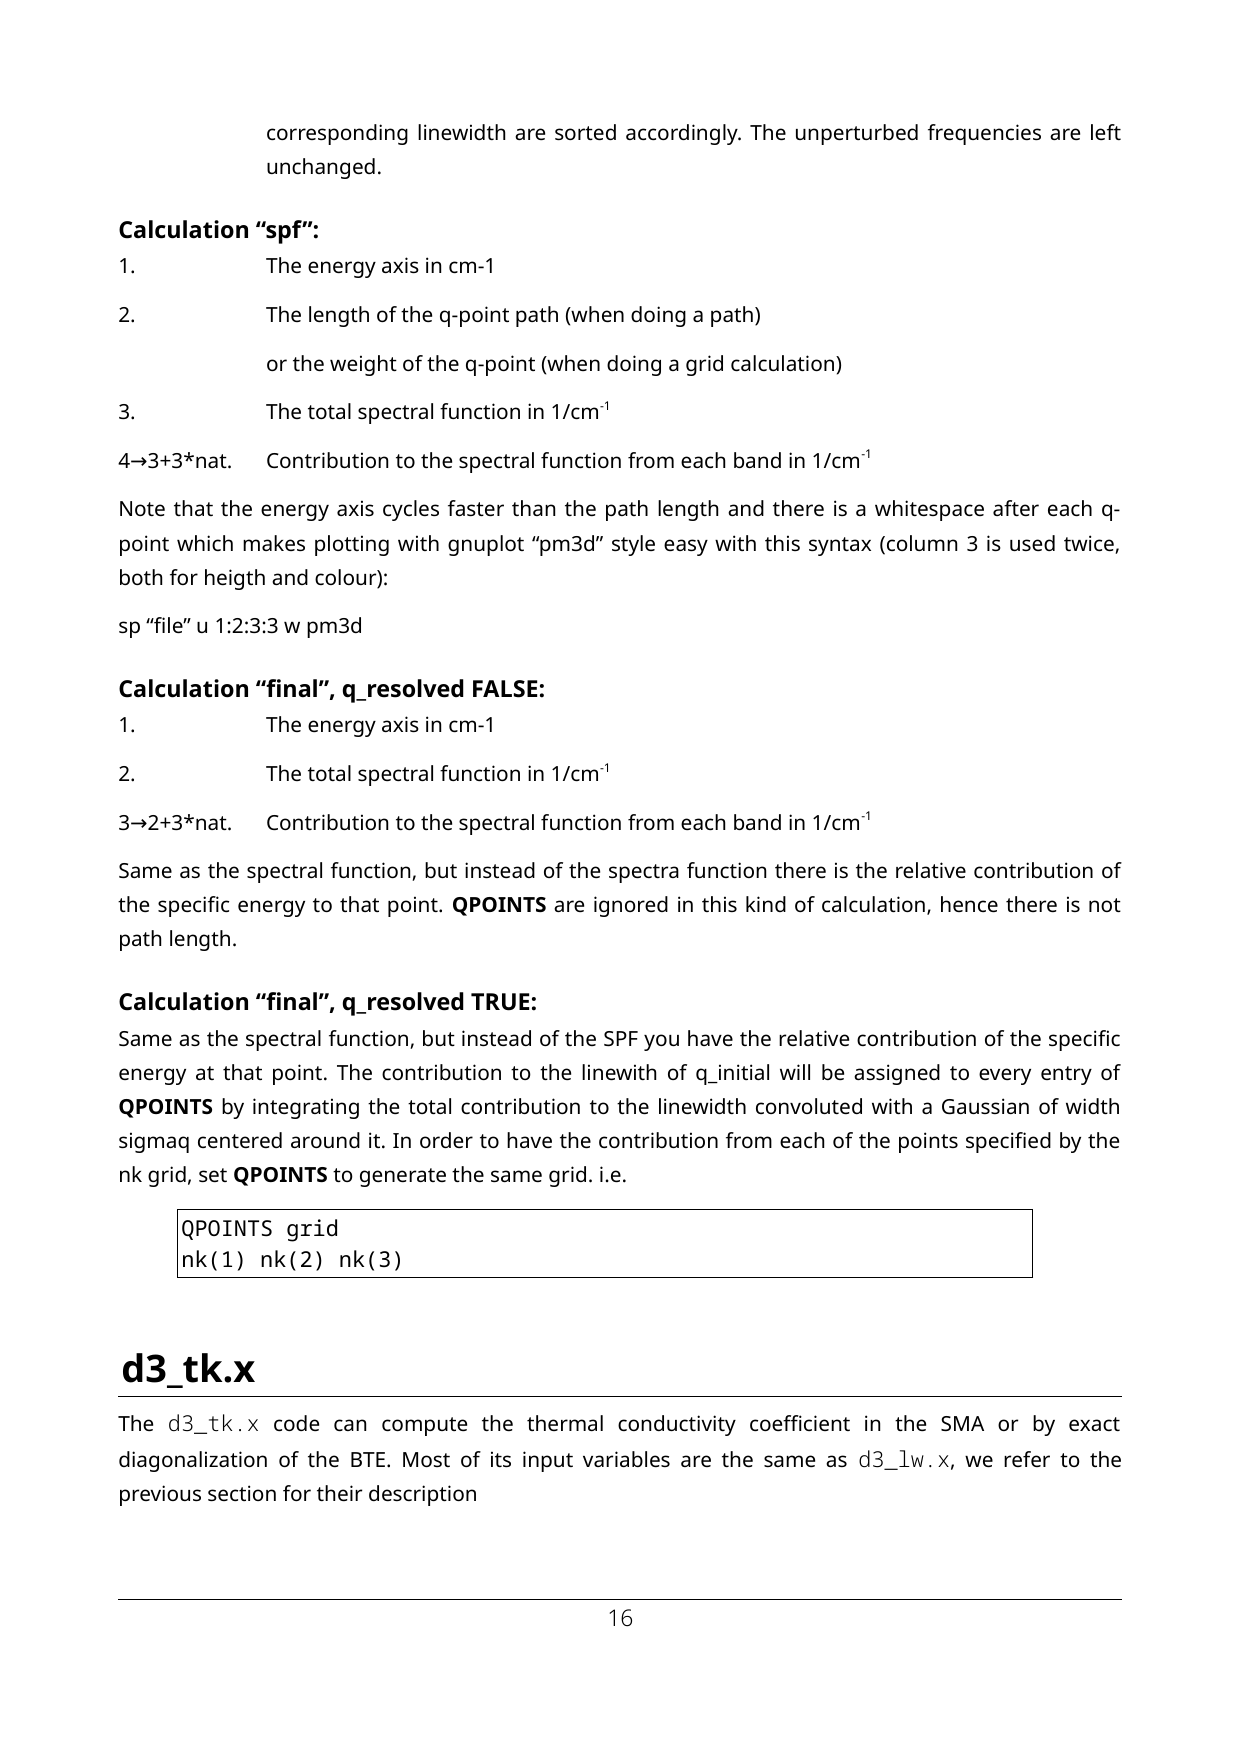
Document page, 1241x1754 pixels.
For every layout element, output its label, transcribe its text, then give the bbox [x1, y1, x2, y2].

text 2. The total spectral function in 1/cm-1 [118, 759, 1122, 788]
text Same as the spectral function, but instead of the SPF you have the relative contribution of the specific energy at that point. The contribution to the linewith of q_initial will be assigned to every entry of QPOINTS by integrating the total contribution to the linewidth convoluted with a Gaussian of width sigmaq centered around it. In order to have the contribution from each of the points specified by the nk grid, set QPOINTS to generate the same grid. i.e. [118, 1024, 1122, 1188]
text corresponding linewidth are sorted accordingly. The unperturbed frequencies are left unchanged. [266, 118, 1122, 181]
subtitle Calculation “spf”: [118, 213, 1122, 245]
text or the weight of the q-point (when doing a grid calculation) [118, 349, 1122, 377]
text 2. The length of the q-point path (when doing a path) [118, 300, 1122, 328]
text Note that the energy axis cycles faster than the path length and there is a whitespace after each q-point which makes plotting with gnuplot “pm3d” style easy with this syntax (column 3 is used twice, both for heigth and colour): [118, 494, 1122, 591]
text 3→2+3*nat. Contribution to the spectral function from each band in 1/cm-1 [118, 808, 1122, 836]
text QPOINTS grid nk(1) nk(2) nk(3) [178, 1210, 1032, 1277]
subtitle d3_tk.x [118, 1339, 1122, 1396]
subtitle Calculation “final”, q_resolved FALSE: [118, 672, 1122, 704]
text 4→3+3*nat. Contribution to the spectral function from each band in 1/cm-1 [118, 446, 1122, 474]
text 1. The energy axis in cm-1 [118, 711, 1122, 739]
text The d3_tk.x code can compute the thermal conductivity coefficient in the SMA or by exact diagonalization of the BTE. Most of its input variables are the same as d3_lw.x, we refer to the previous section for their description [118, 1408, 1122, 1508]
text 1. The energy axis in cm-1 [118, 251, 1122, 280]
text sp “file” u 1:2:3:3 w pm3d [118, 611, 1122, 640]
text Same as the spectral function, but instead of the spectra function there is the relative contribution of the specific energy to that point. QPOINTS are ignored in this kind of calculation, hence there is not path length. [118, 856, 1122, 953]
subtitle Calculation “final”, q_resolved TRUE: [118, 986, 1122, 1017]
text 3. The total spectral function in 1/cm-1 [118, 397, 1122, 426]
